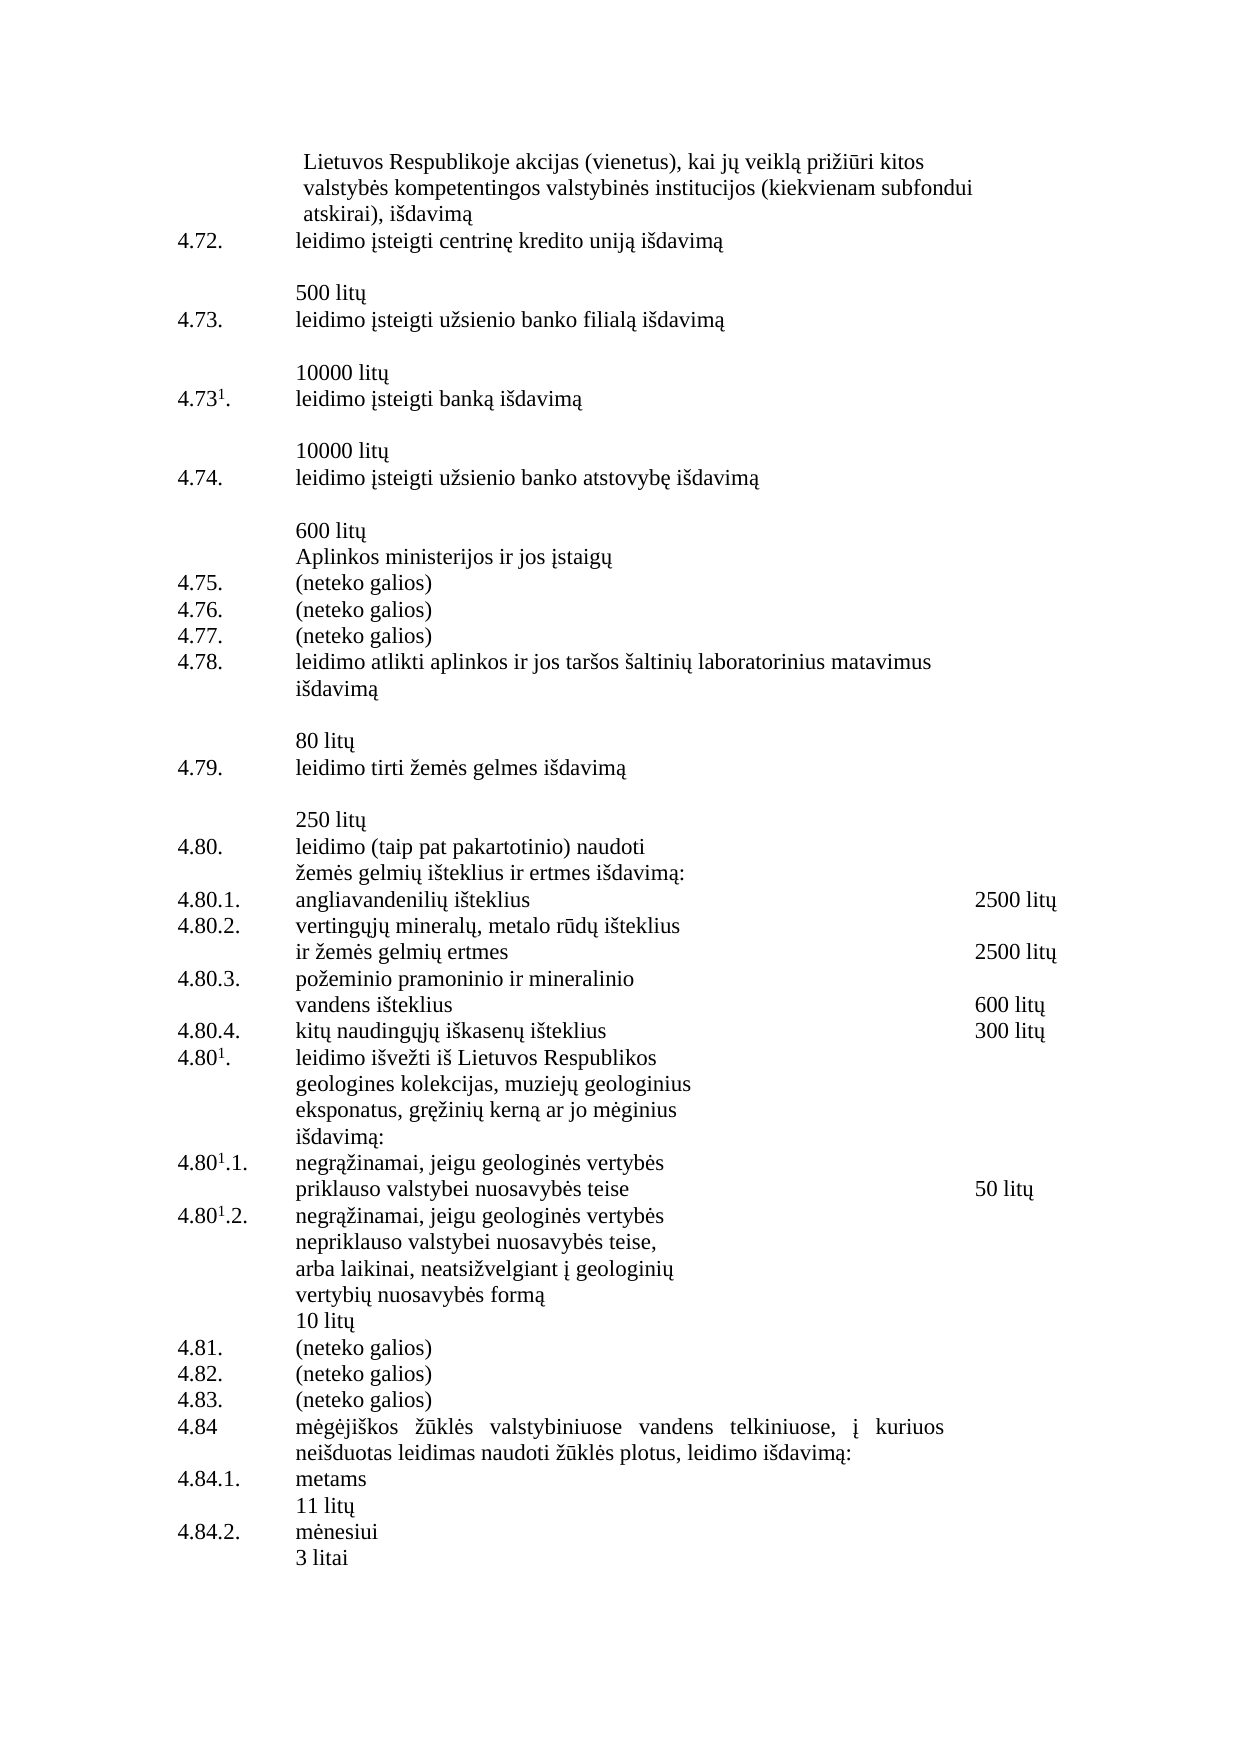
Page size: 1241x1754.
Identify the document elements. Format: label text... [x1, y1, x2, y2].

text vertybių nuosavybės formą 10 litų [177, 1281, 945, 1334]
text 4.82. (neteko galios) [177, 1360, 945, 1386]
text nepriklauso valstybei nuosavybės teise, [177, 1228, 1122, 1254]
text išdavimą: [177, 1123, 1122, 1149]
text 4.79. leidimo tirti žemės gelmes išdavimą 250 litų [177, 754, 945, 833]
text ir žemės gelmių ertmes 2500 litų [177, 938, 1122, 965]
text 4.80. leidimo (taip pat pakartotinio) naudoti [177, 833, 1122, 859]
text Aplinkos ministerijos ir jos įstaigų [177, 543, 945, 569]
text eksponatus, gręžinių kerną ar jo mėginius [177, 1096, 1122, 1123]
table_cell Lietuvos Respublikoje akcijas (vienetus), kai jų veiklą prižiūri kitos valstybės kompetentingos valstybinės institucijos (kiekvienam subfondui atskirai), išdavimą [292, 148, 986, 227]
text vandens išteklius 600 litų [177, 991, 1122, 1017]
text 4.84 mėgėjiškos žūklės valstybiniuose vandens telkiniuose, į kuriuos neišduotas leidimas naudoti žūklės plotus, leidimo išdavimą: [177, 1413, 945, 1465]
text žemės gelmių išteklius ir ertmes išdavimą: [177, 859, 1122, 886]
text 4.80.2. vertingųjų mineralų, metalo rūdų išteklius [177, 912, 1122, 938]
text 4.74. leidimo įsteigti užsienio banko atstovybę išdavimą 600 litų [177, 464, 945, 543]
text 4.78. leidimo atlikti aplinkos ir jos taršos šaltinių laboratorinius matavimus išdavimą 80 litų [177, 648, 945, 754]
table_cell [986, 148, 1144, 227]
text 4.80.4. kitų naudingųjų iškasenų išteklius 300 litų [177, 1017, 1122, 1044]
text 4.83. (neteko galios) [177, 1386, 945, 1413]
text 4.84.2. mėnesiui 3 litai [177, 1518, 945, 1571]
text 4.77. (neteko galios) [177, 622, 945, 648]
table_cell [174, 148, 292, 227]
text 4.84.1. metams 11 litų [177, 1465, 945, 1518]
text 4.76. (neteko galios) [177, 596, 945, 622]
text 4.72. leidimo įsteigti centrinę kredito uniją išdavimą 500 litų [177, 227, 945, 306]
text arba laikinai, neatsižvelgiant į geologinių [177, 1254, 1122, 1281]
text 4.73. leidimo įsteigti užsienio banko filialą išdavimą 10000 litų [177, 306, 945, 385]
text 4.801. leidimo išvežti iš Lietuvos Respublikos [177, 1044, 1122, 1070]
text 4.80.3. požeminio pramoninio ir mineralinio [177, 965, 1122, 991]
text geologines kolekcijas, muziejų geologinius [177, 1070, 1122, 1096]
text 4.801.1. negrąžinamai, jeigu geologinės vertybės [177, 1149, 1122, 1176]
text priklauso valstybei nuosavybės teise 50 litų [177, 1176, 1122, 1202]
text 4.75. (neteko galios) [177, 569, 945, 596]
text 4.81. (neteko galios) [177, 1334, 945, 1360]
text 4.801.2. negrąžinamai, jeigu geologinės vertybės [177, 1202, 1122, 1228]
text 4.731. leidimo įsteigti banką išdavimą 10000 litų [177, 385, 945, 464]
text 4.80.1. angliavandenilių išteklius 2500 litų [177, 886, 1122, 912]
